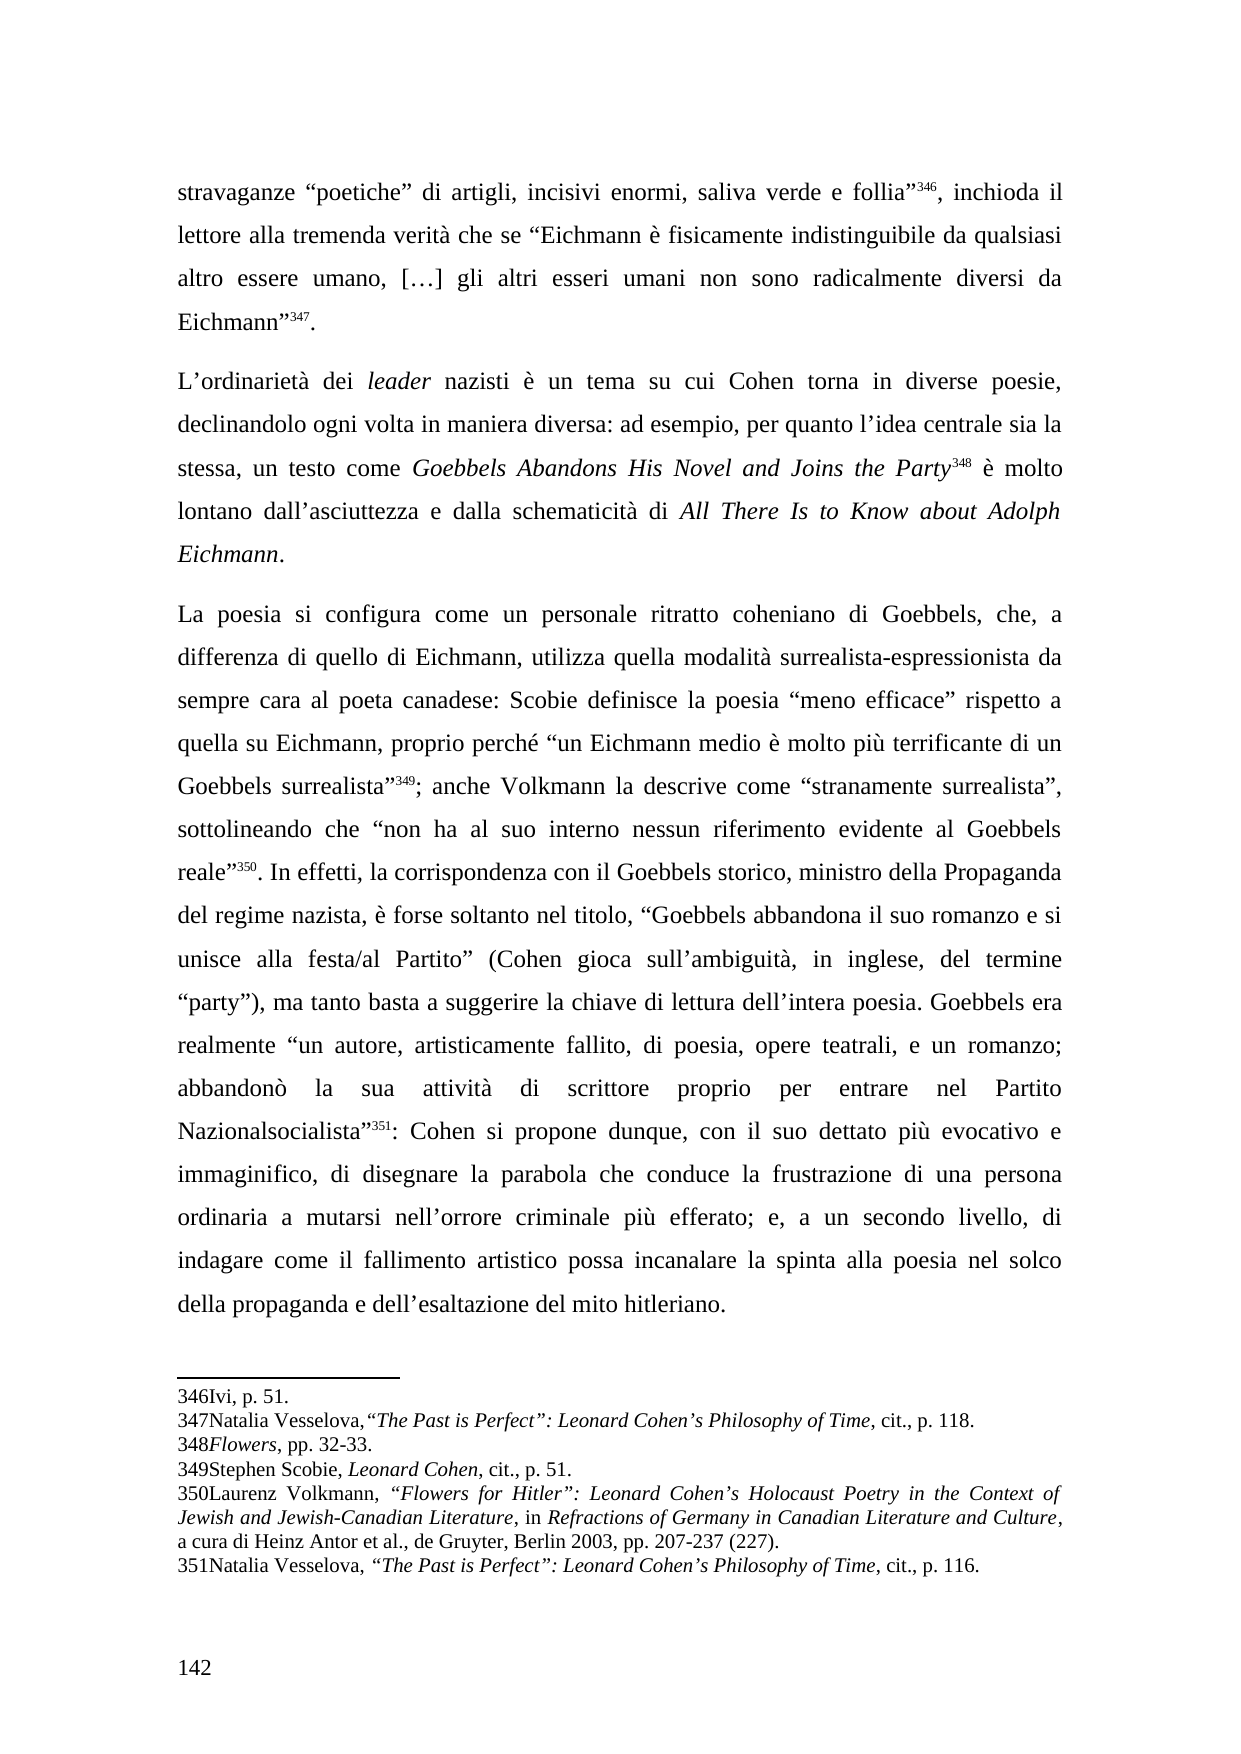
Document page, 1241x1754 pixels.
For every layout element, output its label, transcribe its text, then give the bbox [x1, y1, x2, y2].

text Natalia Vesselova, “The Past is Perfect”: Leonard Cohen’s Philosophy of Time, cit., p. 116. [177, 1553, 1063, 1577]
text Laurenz Volkmann, “Flowers for Hitler”: Leonard Cohen’s Holocaust Poetry in the Context of Jewish and Jewish-Canadian Literature, in Refractions of Germany in Canadian Literature and Culture, a cura di Heinz Antor et al., de Gruyter, Berlin 2003, pp. 207-237 (227). [177, 1481, 1063, 1553]
text La poesia si configura come un personale ritratto coheniano di Goebbels, che, a differenza di quello di Eichmann, utilizza quella modalità surrealista-espressionista da sempre cara al poeta canadese: Scobie definisce la poesia “meno efficace” rispetto a quella su Eichmann, proprio perché “un Eichmann medio è molto più terrificante di un Goebbels surrealista”; anche Volkmann la descrive come “stranamente surrealista”, sottolineando che “non ha al suo interno nessun riferimento evidente al Goebbels reale”. In effetti, la corrispondenza con il Goebbels storico, ministro della Propaganda del regime nazista, è forse soltanto nel titolo, “Goebbels abbandona il suo romanzo e si unisce alla festa/al Partito” (Cohen gioca sull’ambiguità, in inglese, del termine “party”), ma tanto basta a suggerire la chiave di lettura dell’intera poesia. Goebbels era realmente “un autore, artisticamente fallito, di poesia, opere teatrali, e un romanzo; abbandonò la sua attività di scrittore proprio per entrare nel Partito Nazionalsocialista”: Cohen si propone dunque, con il suo dettato più evocativo e immaginifico, di disegnare la parabola che conduce la frustrazione di una persona ordinaria a mutarsi nell’orrore criminale più efferato; e, a un secondo livello, di indagare come il fallimento artistico possa incanalare la spinta alla poesia nel solco della propaganda e dell’esaltazione del mito hitleriano. [177, 599, 1063, 1317]
text Flowers, pp. 32-33. [177, 1432, 1063, 1456]
text Stephen Scobie, Leonard Cohen, cit., p. 51. [177, 1456, 1063, 1481]
text L’ordinarietà dei leader nazisti è un tema su cui Cohen torna in diverse poesie, declinandolo ogni volta in maniera diversa: ad esempio, per quanto l’idea centrale sia la stessa, un testo come Goebbels Abandons His Novel and Joins the Party è molto lontano dall’asciuttezza e dalla schematicità di All There Is to Know about Adolph Eichmann. [177, 366, 1063, 568]
text stravaganze “poetiche” di artigli, incisivi enormi, saliva verde e follia”, inchioda il lettore alla tremenda verità che se “Eichmann è fisicamente indistinguibile da qualsiasi altro essere umano, […] gli altri esseri umani non sono radicalmente diversi da Eichmann”. [177, 177, 1063, 335]
text Ivi, p. 51. [177, 1384, 1063, 1408]
text Natalia Vesselova,“The Past is Perfect”: Leonard Cohen’s Philosophy of Time, cit., p. 118. [177, 1408, 1063, 1432]
